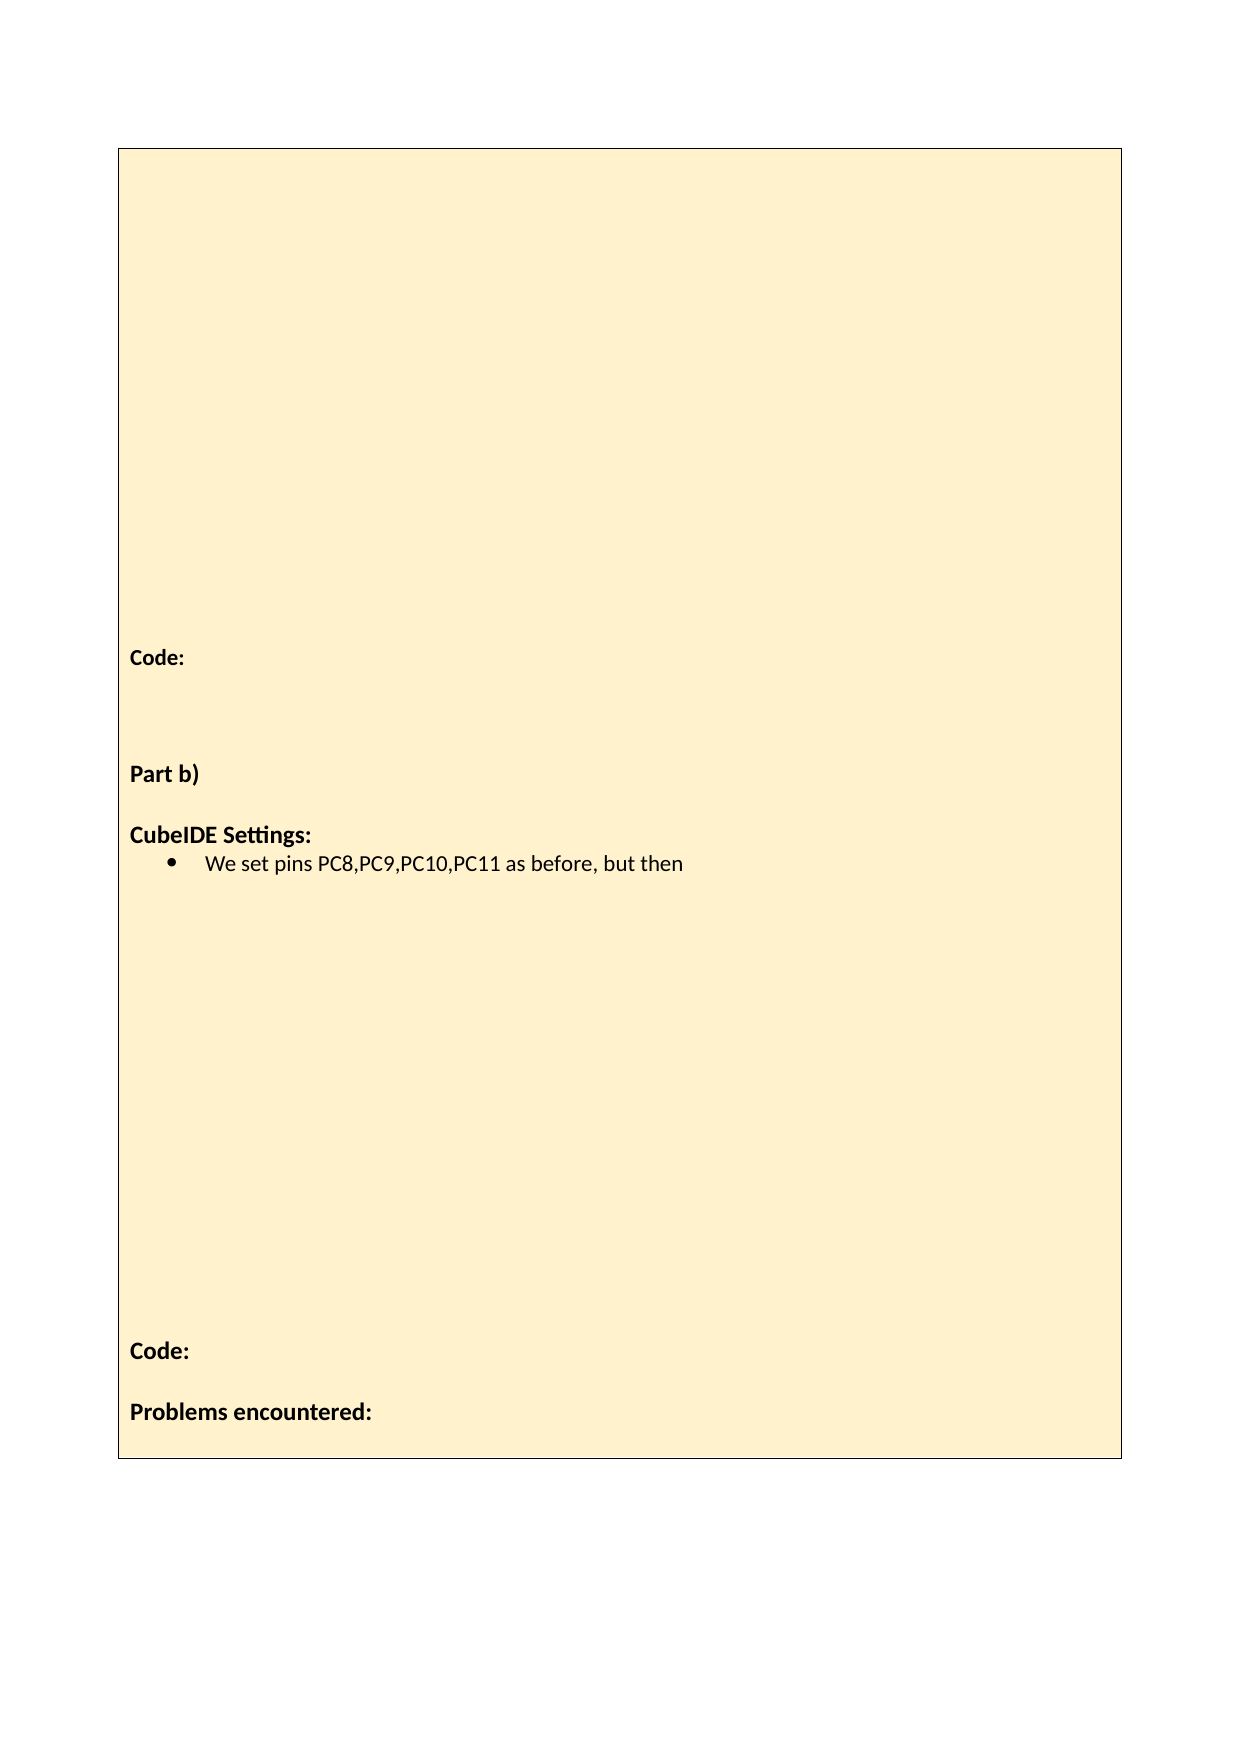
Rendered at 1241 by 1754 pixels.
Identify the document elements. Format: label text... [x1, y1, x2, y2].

table_header Code: Part b) CubeIDE Settings: We set pins PC8,PC9,PC10,PC11 as before, but then Code: Problems encountered: [119, 149, 1121, 1457]
